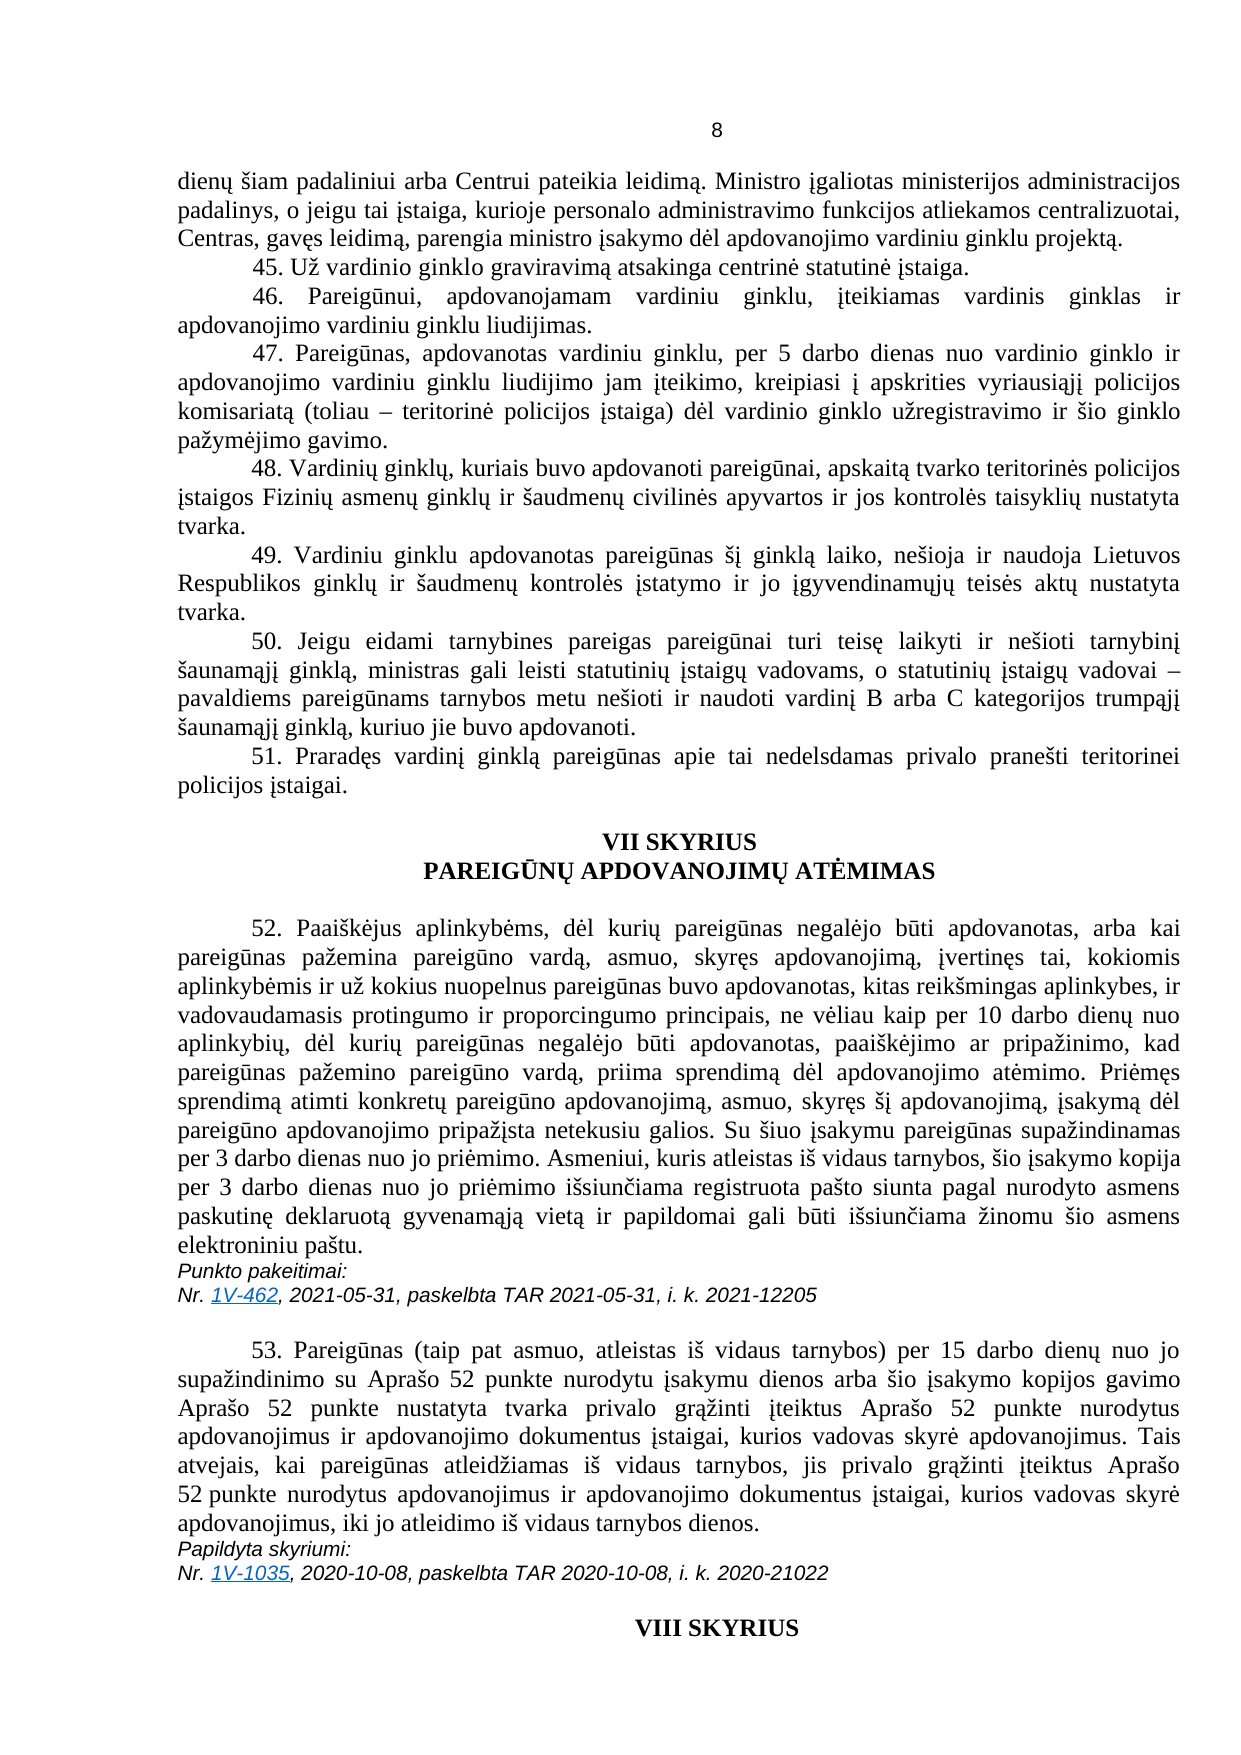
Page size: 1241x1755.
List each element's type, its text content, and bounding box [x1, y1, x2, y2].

text 50. Jeigu eidami tarnybines pareigas pareigūnai turi teisę laikyti ir nešioti tarnybinį šaunamąjį ginklą, ministras gali leisti statutinių įstaigų vadovams, o statutinių įstaigų vadovai – pavaldiems pareigūnams tarnybos metu nešioti ir naudoti vardinį B arba C kategorijos trumpąjį šaunamąjį ginklą, kuriuo jie buvo apdovanoti. [177, 626, 1181, 741]
text Punkto pakeitimai: [177, 1258, 1181, 1282]
text 48. Vardinių ginklų, kuriais buvo apdovanoti pareigūnai, apskaitą tvarko teritorinės policijos įstaigos Fizinių asmenų ginklų ir šaudmenų civilinės apyvartos ir jos kontrolės taisyklių nustatyta tvarka. [177, 453, 1181, 540]
text 49. Vardiniu ginklu apdovanotas pareigūnas šį ginklą laiko, nešioja ir naudoja Lietuvos Respublikos ginklų ir šaudmenų kontrolės įstatymo ir jo įgyvendinamųjų teisės aktų nustatyta tvarka. [177, 540, 1181, 626]
text PAREIGŪNŲ APDOVANOJIMŲ ATĖMIMAS [177, 856, 1181, 885]
text 47. Pareigūnas, apdovanotas vardiniu ginklu, per 5 darbo dienas nuo vardinio ginklo ir apdovanojimo vardiniu ginklu liudijimo jam įteikimo, kreipiasi į apskrities vyriausiąjį policijos komisariatą (toliau – teritorinė policijos įstaiga) dėl vardinio ginklo užregistravimo ir šio ginklo pažymėjimo gavimo. [177, 338, 1181, 453]
text VII SKYRIUS [177, 827, 1181, 856]
text Nr. 1V-462, 2021-05-31, paskelbta TAR 2021-05-31, i. k. 2021-12205 [177, 1282, 1181, 1306]
text VIII SKYRIUS [177, 1613, 1181, 1642]
text 46. Pareigūnui, apdovanojamam vardiniu ginklu, įteikiamas vardinis ginklas ir apdovanojimo vardiniu ginklu liudijimas. [177, 281, 1181, 338]
text Nr. 1V-1035, 2020-10-08, paskelbta TAR 2020-10-08, i. k. 2020-21022 [177, 1560, 1181, 1584]
text 53. Pareigūnas (taip pat asmuo, atleistas iš vidaus tarnybos) per 15 darbo dienų nuo jo supažindinimo su Aprašo 52 punkte nurodytu įsakymu dienos arba šio įsakymo kopijos gavimo Aprašo 52 punkte nustatyta tvarka privalo grąžinti įteiktus Aprašo 52 punkte nurodytus apdovanojimus ir apdovanojimo dokumentus įstaigai, kurios vadovas skyrė apdovanojimus. Tais atvejais, kai pareigūnas atleidžiamas iš vidaus tarnybos, jis privalo grąžinti įteiktus Aprašo 52 punkte nurodytus apdovanojimus ir apdovanojimo dokumentus įstaigai, kurios vadovas skyrė apdovanojimus, iki jo atleidimo iš vidaus tarnybos dienos. [177, 1335, 1181, 1536]
text 45. Už vardinio ginklo graviravimą atsakinga centrinė statutinė įstaiga. [177, 252, 1181, 281]
text 52. Paaiškėjus aplinkybėms, dėl kurių pareigūnas negalėjo būti apdovanotas, arba kai pareigūnas pažemina pareigūno vardą, asmuo, skyręs apdovanojimą, įvertinęs tai, kokiomis aplinkybėmis ir už kokius nuopelnus pareigūnas buvo apdovanotas, kitas reikšmingas aplinkybes, ir vadovaudamasis protingumo ir proporcingumo principais, ne vėliau kaip per 10 darbo dienų nuo aplinkybių, dėl kurių pareigūnas negalėjo būti apdovanotas, paaiškėjimo ar pripažinimo, kad pareigūnas pažemino pareigūno vardą, priima sprendimą dėl apdovanojimo atėmimo. Priėmęs sprendimą atimti konkretų pareigūno apdovanojimą, asmuo, skyręs šį apdovanojimą, įsakymą dėl pareigūno apdovanojimo pripažįsta netekusiu galios. Su šiuo įsakymu pareigūnas supažindinamas per 3 darbo dienas nuo jo priėmimo. Asmeniui, kuris atleistas iš vidaus tarnybos, šio įsakymo kopija per 3 darbo dienas nuo jo priėmimo išsiunčiama registruota pašto siunta pagal nurodyto asmens paskutinę deklaruotą gyvenamąją vietą ir papildomai gali būti išsiunčiama žinomu šio asmens elektroniniu paštu. [177, 913, 1181, 1258]
text 51. Praradęs vardinį ginklą pareigūnas apie tai nedelsdamas privalo pranešti teritorinei policijos įstaigai. [177, 741, 1181, 798]
text Papildyta skyriumi: [177, 1536, 1181, 1560]
text dienų šiam padaliniui arba Centrui pateikia leidimą. Ministro įgaliotas ministerijos administracijos padalinys, o jeigu tai įstaiga, kurioje personalo administravimo funkcijos atliekamos centralizuotai, Centras, gavęs leidimą, parengia ministro įsakymo dėl apdovanojimo vardiniu ginklu projektą. [177, 166, 1181, 252]
